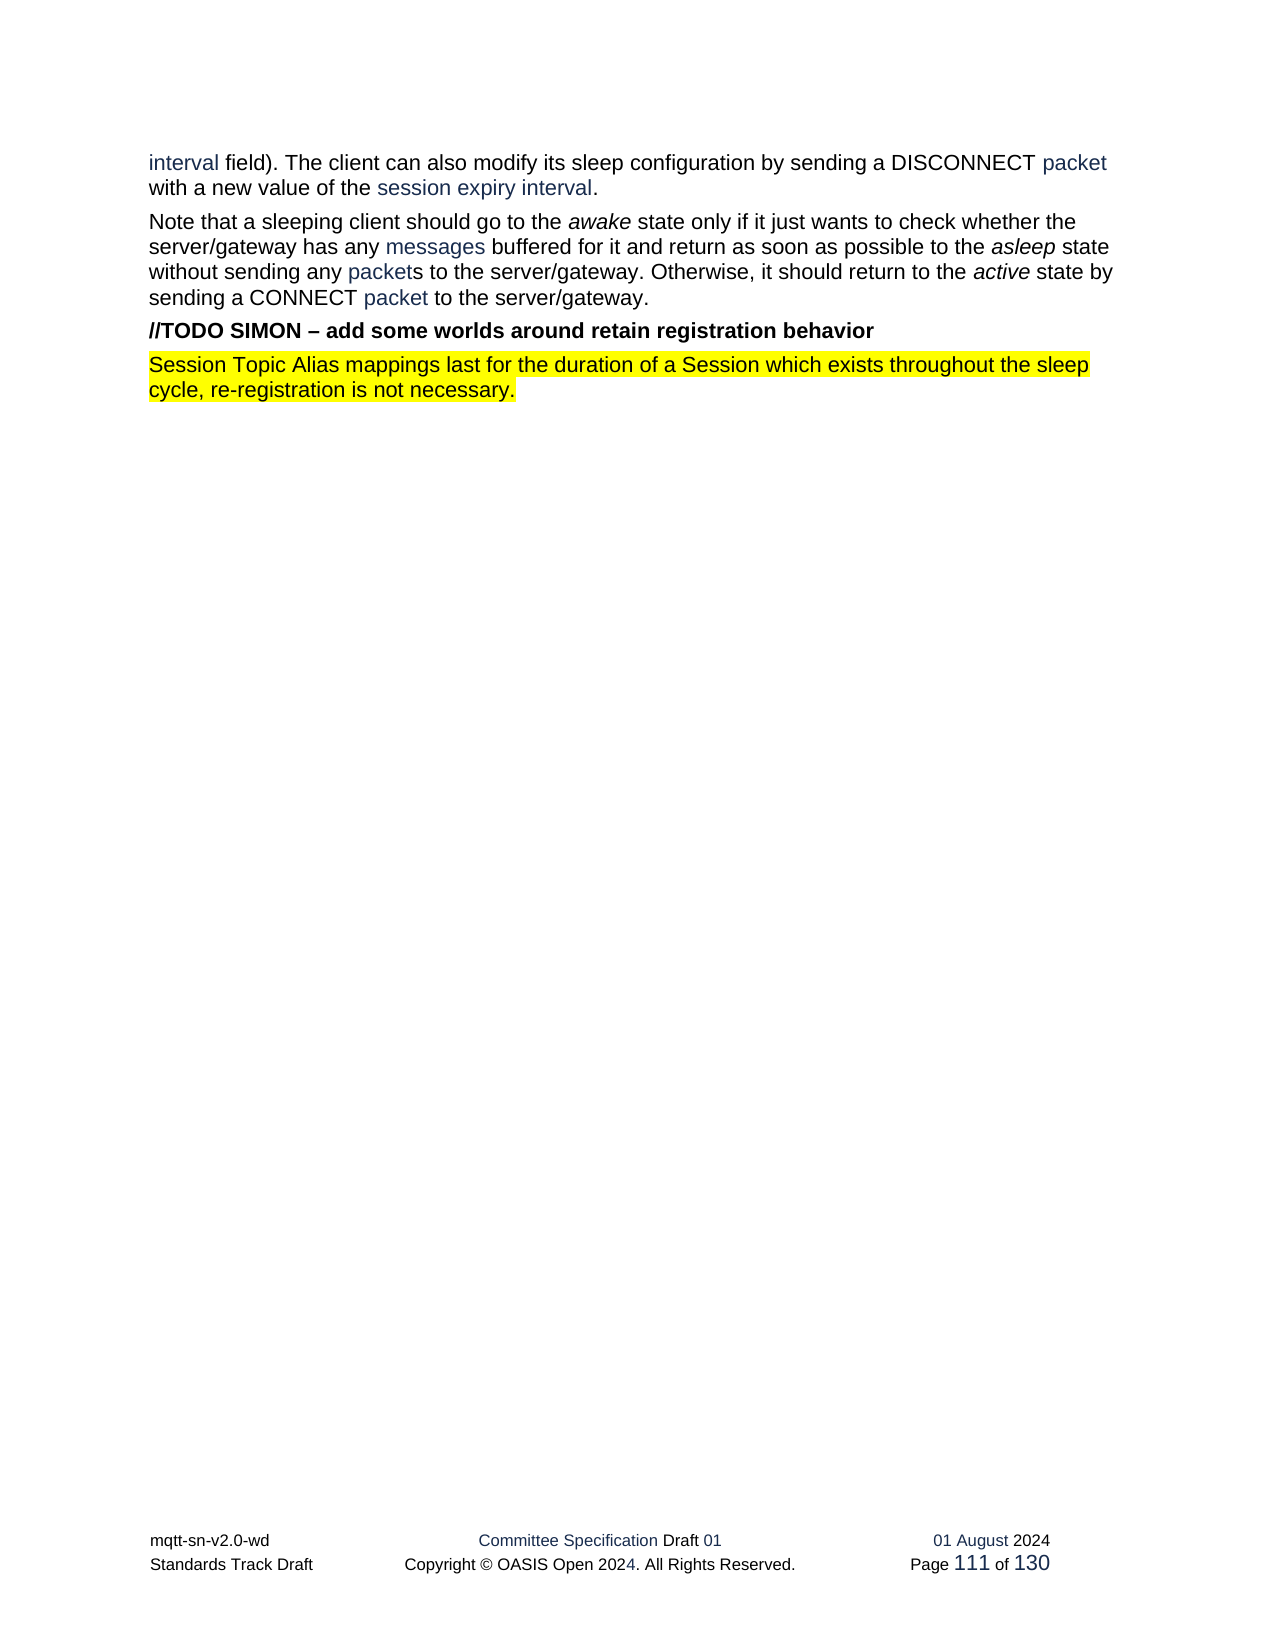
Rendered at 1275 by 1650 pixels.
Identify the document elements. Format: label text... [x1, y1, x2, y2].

text //TODO SIMON – add some worlds around retain registration behavior [148, 318, 1124, 343]
text Note that a sleeping client should go to the awake state only if it just wants to check whether the server/gateway has any messages buffered for it and return as soon as possible to the asleep state without sending any packets to the server/gateway. Otherwise, it should return to the active state by sending a CONNECT packet to the server/gateway. [148, 209, 1124, 309]
text Session Topic Alias mappings last for the duration of a Session which exists throughout the sleep cycle, re-registration is not necessary. [148, 351, 1124, 402]
text interval field). The client can also modify its sleep configuration by sending a DISCONNECT packet with a new value of the session expiry interval. [148, 150, 1124, 200]
